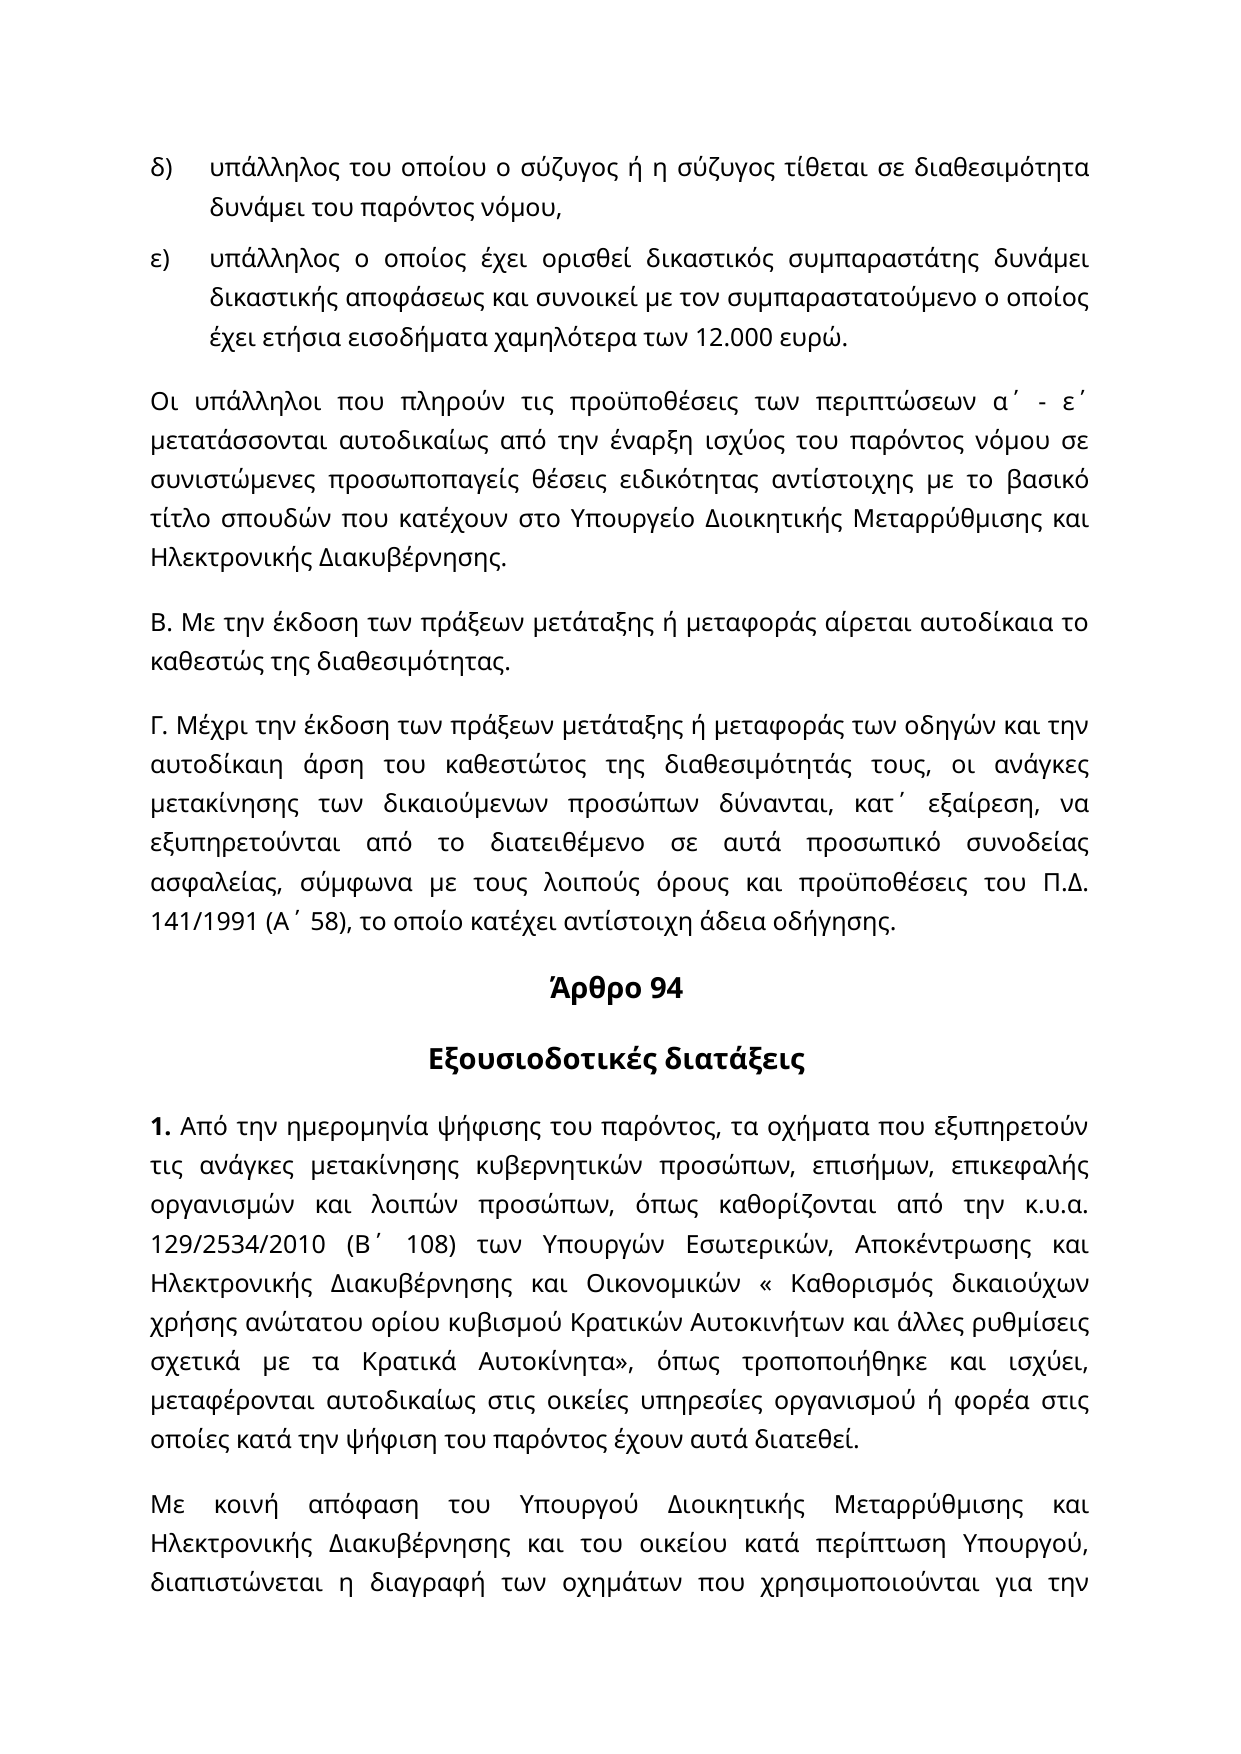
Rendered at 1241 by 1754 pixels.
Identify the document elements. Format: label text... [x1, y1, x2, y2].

text Β. Με την έκδοση των πράξεων μετάταξης ή μεταφοράς αίρεται αυτοδίκαια το καθεστώς της διαθεσιμότητας. [150, 604, 1090, 677]
text 1. Από την ημερομηνία ψήφισης του παρόντος, τα οχήματα που εξυπηρετούν τις ανάγκες μετακίνησης κυβερνητικών προσώπων, επισήμων, επικεφαλής οργανισμών και λοιπών προσώπων, όπως καθορίζονται από την κ.υ.α. 129/2534/2010 (Β΄ 108) των Υπουργών Εσωτερικών, Αποκέντρωσης και Ηλεκτρονικής Διακυβέρνησης και Οικονομικών « Καθορισμός δικαιούχων χρήσης ανώτατου ορίου κυβισμού Κρατικών Αυτοκινήτων και άλλες ρυθμίσεις σχετικά με τα Κρατικά Αυτοκίνητα», όπως τροποποιήθηκε και ισχύει, μεταφέρονται αυτοδικαίως στις οικείες υπηρεσίες οργανισμού ή φορέα στις οποίες κατά την ψήφιση του παρόντος έχουν αυτά διατεθεί. [150, 1109, 1090, 1456]
text Με κοινή απόφαση του Υπουργού Διοικητικής Μεταρρύθμισης και Ηλεκτρονικής Διακυβέρνησης και του οικείου κατά περίπτωση Υπουργού, διαπιστώνεται η διαγραφή των οχημάτων που χρησιμοποιούνται για την [150, 1486, 1090, 1599]
list ε) υπάλληλος ο οποίος έχει ορισθεί δικαστικός συμπαραστάτης δυνάμει δικαστικής αποφάσεως και συνοικεί με τον συμπαραστατούμενο ο οποίος έχει ετήσια εισοδήματα χαμηλότερα των 12.000 ευρώ. [150, 241, 1090, 353]
list δ) υπάλληλος του οποίου ο σύζυγος ή η σύζυγος τίθεται σε διαθεσιμότητα δυνάμει του παρόντος νόμου, [150, 150, 1090, 223]
text Γ. Μέχρι την έκδοση των πράξεων μετάταξης ή μεταφοράς των οδηγών και την αυτοδίκαιη άρση του καθεστώτος της διαθεσιμότητάς τους, οι ανάγκες μετακίνησης των δικαιούμενων προσώπων δύνανται, κατ΄ εξαίρεση, να εξυπηρετούνται από το διατειθέμενο σε αυτά προσωπικό συνοδείας ασφαλείας, σύμφωνα με τους λοιπούς όρους και προϋποθέσεις του Π.Δ. 141/1991 (Α΄ 58), το οποίο κατέχει αντίστοιχη άδεια οδήγησης. [150, 707, 1090, 937]
subtitle Άρθρο 94 [150, 967, 1090, 1007]
subtitle Εξουσιοδοτικές διατάξεις [150, 1038, 1090, 1078]
text Οι υπάλληλοι που πληρούν τις προϋποθέσεις των περιπτώσεων α΄ - ε΄ μετατάσσονται αυτοδικαίως από την έναρξη ισχύος του παρόντος νόμου σε συνιστώμενες προσωποπαγείς θέσεις ειδικότητας αντίστοιχης με το βασικό τίτλο σπουδών που κατέχουν στο Υπουργείο Διοικητικής Μεταρρύθμισης και Ηλεκτρονικής Διακυβέρνησης. [150, 383, 1090, 574]
